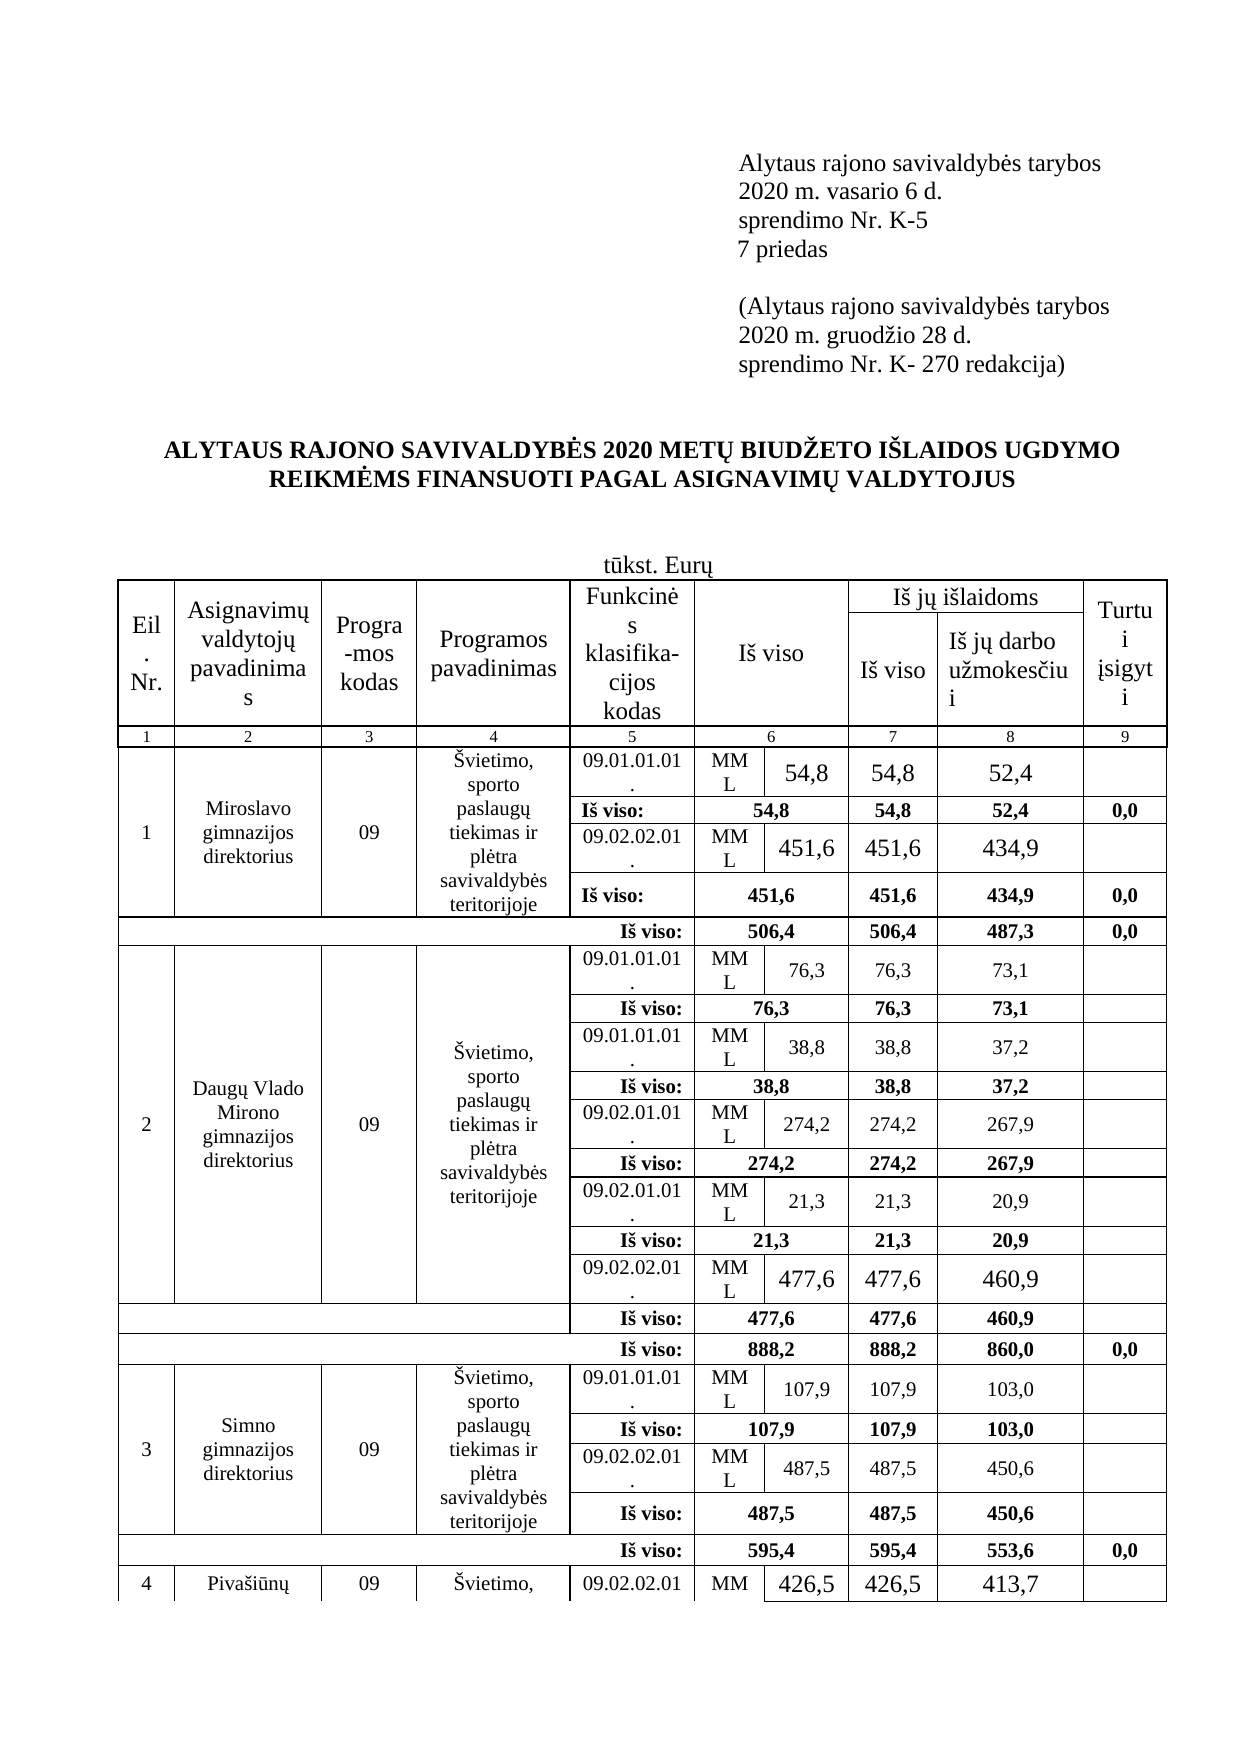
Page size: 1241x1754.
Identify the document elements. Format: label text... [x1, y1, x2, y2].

table_cell 54,8 [849, 748, 937, 796]
table_cell 54,8 [849, 797, 937, 823]
table_cell 09 [322, 1566, 416, 1601]
table_cell 52,4 [938, 797, 1083, 823]
table_cell 460,9 [938, 1304, 1083, 1333]
table_cell 450,6 [938, 1444, 1083, 1492]
table_cell [1084, 1227, 1166, 1254]
table_cell 506,4 [695, 918, 848, 944]
table_header Iš viso [695, 581, 848, 725]
table_cell [1084, 1444, 1166, 1492]
table_cell 451,6 [849, 873, 937, 916]
table_cell Iš viso: [571, 995, 694, 1022]
table_cell 267,9 [938, 1100, 1083, 1148]
table_cell 20,9 [938, 1227, 1083, 1254]
table_cell 38,8 [765, 1023, 848, 1071]
table_cell Iš viso: [571, 873, 694, 916]
table_cell 426,5 [765, 1566, 848, 1601]
text 2020 m. vasario 6 d. [118, 176, 1167, 205]
table_cell 21,3 [695, 1227, 848, 1254]
table_cell Iš viso: [571, 1072, 694, 1099]
table_cell Iš viso: [571, 1493, 694, 1533]
table_cell Iš viso: [571, 1304, 694, 1333]
table_cell MML [695, 1365, 764, 1413]
table_cell 477,6 [695, 1304, 848, 1333]
table_cell [1084, 1255, 1166, 1303]
table_cell 477,6 [765, 1255, 848, 1303]
table_header Progra-mos kodas [322, 581, 416, 725]
table_cell 5 [571, 727, 694, 746]
table_cell 76,3 [849, 946, 937, 994]
table_cell 09.01.01.01. [571, 946, 694, 994]
text 7 priedas [737, 234, 1167, 263]
table_cell 107,9 [695, 1414, 848, 1443]
table_cell [1084, 1414, 1166, 1443]
table_cell 487,5 [695, 1493, 848, 1533]
table_cell 267,9 [938, 1149, 1083, 1176]
table_cell 487,3 [938, 918, 1083, 944]
text tūkst. Eurų [603, 550, 1167, 579]
text sprendimo Nr. K- 270 redakcija) [118, 349, 1167, 378]
table_cell 21,3 [849, 1227, 937, 1254]
table_cell 09.01.01.01. [571, 748, 694, 796]
table_cell 107,9 [849, 1365, 937, 1413]
table_cell 0,0 [1084, 1535, 1166, 1565]
table_cell Švietimo, sporto paslaugų tiekimas ir plėtra savivaldybės teritorijoje [417, 748, 569, 916]
table_cell MML [695, 1100, 764, 1148]
table_cell Iš viso [849, 613, 937, 725]
table_cell 0,0 [1084, 873, 1166, 916]
table_cell [1084, 748, 1166, 796]
table_header Turtui įsigyti [1084, 581, 1166, 725]
table_cell 595,4 [849, 1535, 937, 1565]
table_cell MML [695, 1255, 764, 1303]
table_cell 38,8 [849, 1072, 937, 1099]
table_cell [1084, 1149, 1166, 1176]
table_cell 20,9 [938, 1178, 1083, 1226]
table_cell Pivašiūnų [175, 1566, 321, 1601]
table_cell 7 [849, 727, 937, 746]
table_cell Iš viso: [119, 918, 694, 944]
table_cell 09 [322, 1365, 416, 1533]
table_cell 888,2 [849, 1334, 937, 1364]
table_cell 09.02.02.01 [571, 1566, 694, 1601]
table_cell 426,5 [849, 1566, 937, 1601]
text (Alytaus rajono savivaldybės tarybos [118, 291, 1167, 320]
table_header Funkcinės klasifika-cijos kodas [571, 581, 694, 725]
table_cell Švietimo, sporto paslaugų tiekimas ir plėtra savivaldybės teritorijoje [417, 946, 569, 1303]
table_cell 477,6 [849, 1255, 937, 1303]
table_cell [1084, 1072, 1166, 1099]
table_cell 274,2 [849, 1100, 937, 1148]
table_cell [119, 1304, 569, 1333]
table_cell 54,8 [695, 797, 848, 823]
table_cell 274,2 [695, 1149, 848, 1176]
table_cell 09.02.02.01. [571, 1444, 694, 1492]
table_cell [1084, 946, 1166, 994]
table_header Eil. Nr. [119, 581, 174, 725]
table_cell MML [695, 1023, 764, 1071]
table_cell [1084, 1566, 1166, 1601]
table_cell 37,2 [938, 1023, 1083, 1071]
table_cell 0,0 [1084, 918, 1166, 944]
table_cell 103,0 [938, 1414, 1083, 1443]
table_cell 09 [322, 946, 416, 1303]
table_cell Iš jų darbo užmokesčiui [938, 613, 1083, 725]
table_cell [1084, 995, 1166, 1022]
table_cell 274,2 [765, 1100, 848, 1148]
table_cell 451,6 [765, 824, 848, 872]
table_cell Simno gimnazijos direktorius [175, 1365, 321, 1533]
table_cell 37,2 [938, 1072, 1083, 1099]
text sprendimo Nr. K-5 [118, 205, 1167, 234]
table_cell 9 [1084, 727, 1166, 746]
table_cell 73,1 [938, 995, 1083, 1022]
table_cell 2 [175, 727, 321, 746]
table_cell 54,8 [765, 748, 848, 796]
table_cell 76,3 [695, 995, 848, 1022]
table_cell Iš viso: [571, 1149, 694, 1176]
table_cell Daugų Vlado Mirono gimnazijos direktorius [175, 946, 321, 1303]
table_header Programos pavadinimas [417, 581, 569, 725]
table_cell Švietimo, sporto paslaugų tiekimas ir plėtra savivaldybės teritorijoje [417, 1365, 569, 1533]
table_cell 2 [119, 946, 174, 1303]
table_cell 487,5 [765, 1444, 848, 1492]
table_cell 0,0 [1084, 1334, 1166, 1364]
table_cell 1 [119, 727, 174, 746]
table_cell 21,3 [849, 1178, 937, 1226]
table_cell 888,2 [695, 1334, 848, 1364]
table_cell 487,5 [849, 1444, 937, 1492]
table_cell 413,7 [938, 1566, 1083, 1601]
table_cell 3 [119, 1365, 174, 1533]
table_cell 274,2 [849, 1149, 937, 1176]
table_cell [1084, 1493, 1166, 1533]
table_cell 434,9 [938, 873, 1083, 916]
table_cell 09.02.02.01. [571, 1255, 694, 1303]
table_cell MML [695, 824, 764, 872]
table_cell 487,5 [849, 1493, 937, 1533]
table_cell 434,9 [938, 824, 1083, 872]
table_cell 52,4 [938, 748, 1083, 796]
table_cell 451,6 [695, 873, 848, 916]
table_header Iš jų išlaidoms [849, 581, 1083, 612]
table_cell 451,6 [849, 824, 937, 872]
table_cell [1084, 824, 1166, 872]
table_cell Švietimo, [417, 1566, 569, 1601]
table_cell MML [695, 748, 764, 796]
table_cell 1 [119, 748, 174, 916]
table_cell 6 [695, 727, 848, 746]
table_cell 553,6 [938, 1535, 1083, 1565]
table_cell 09.02.02.01. [571, 824, 694, 872]
table_cell 09.01.01.01. [571, 1365, 694, 1413]
table_header Asignavimų valdytojų pavadinimas [175, 581, 321, 725]
table_cell Miroslavo gimnazijos direktorius [175, 748, 321, 916]
table_cell [1084, 1100, 1166, 1148]
table_cell 506,4 [849, 918, 937, 944]
table_cell 8 [938, 727, 1083, 746]
table_cell [1084, 1304, 1166, 1333]
table_cell 0,0 [1084, 797, 1166, 823]
table_cell 103,0 [938, 1365, 1083, 1413]
text Alytaus rajono savivaldybės tarybos [118, 148, 1167, 176]
table_cell MML [695, 1178, 764, 1226]
text ALYTAUS RAJONO SAVIVALDYBĖS 2020 METŲ BIUDŽETO IŠLAIDOS UGDYMO REIKMĖMS FINANSUOTI PAGAL ASIGNAVIMŲ VALDYTOJUS [118, 435, 1167, 493]
table_cell 76,3 [765, 946, 848, 994]
table_cell 4 [417, 727, 569, 746]
text 2020 m. gruodžio 28 d. [118, 320, 1167, 349]
table_cell 38,8 [695, 1072, 848, 1099]
table_cell 76,3 [849, 995, 937, 1022]
table_cell Iš viso: [119, 1334, 694, 1364]
table_cell 450,6 [938, 1493, 1083, 1533]
table_cell 3 [322, 727, 416, 746]
table_cell Iš viso: [119, 1535, 694, 1565]
table_cell [1084, 1365, 1166, 1413]
table_cell MML [695, 1444, 764, 1492]
table_cell 107,9 [849, 1414, 937, 1443]
table_cell 477,6 [849, 1304, 937, 1333]
table_cell Iš viso: [571, 1227, 694, 1254]
table_cell [1084, 1178, 1166, 1226]
table_cell 09.02.01.01. [571, 1100, 694, 1148]
table_cell 860,0 [938, 1334, 1083, 1364]
table_cell Iš viso: [571, 1414, 694, 1443]
table_cell 460,9 [938, 1255, 1083, 1303]
table_cell 595,4 [695, 1535, 848, 1565]
table_cell [1084, 1023, 1166, 1071]
table_cell 09 [322, 748, 416, 916]
table_cell 107,9 [765, 1365, 848, 1413]
table_cell Iš viso: [571, 797, 694, 823]
table_cell MM [695, 1566, 764, 1601]
table_cell 09.01.01.01. [571, 1023, 694, 1071]
table_cell 09.02.01.01. [571, 1178, 694, 1226]
table_cell 4 [119, 1566, 174, 1601]
table_cell 38,8 [849, 1023, 937, 1071]
table_cell MML [695, 946, 764, 994]
table_cell 73,1 [938, 946, 1083, 994]
table_cell 21,3 [765, 1178, 848, 1226]
